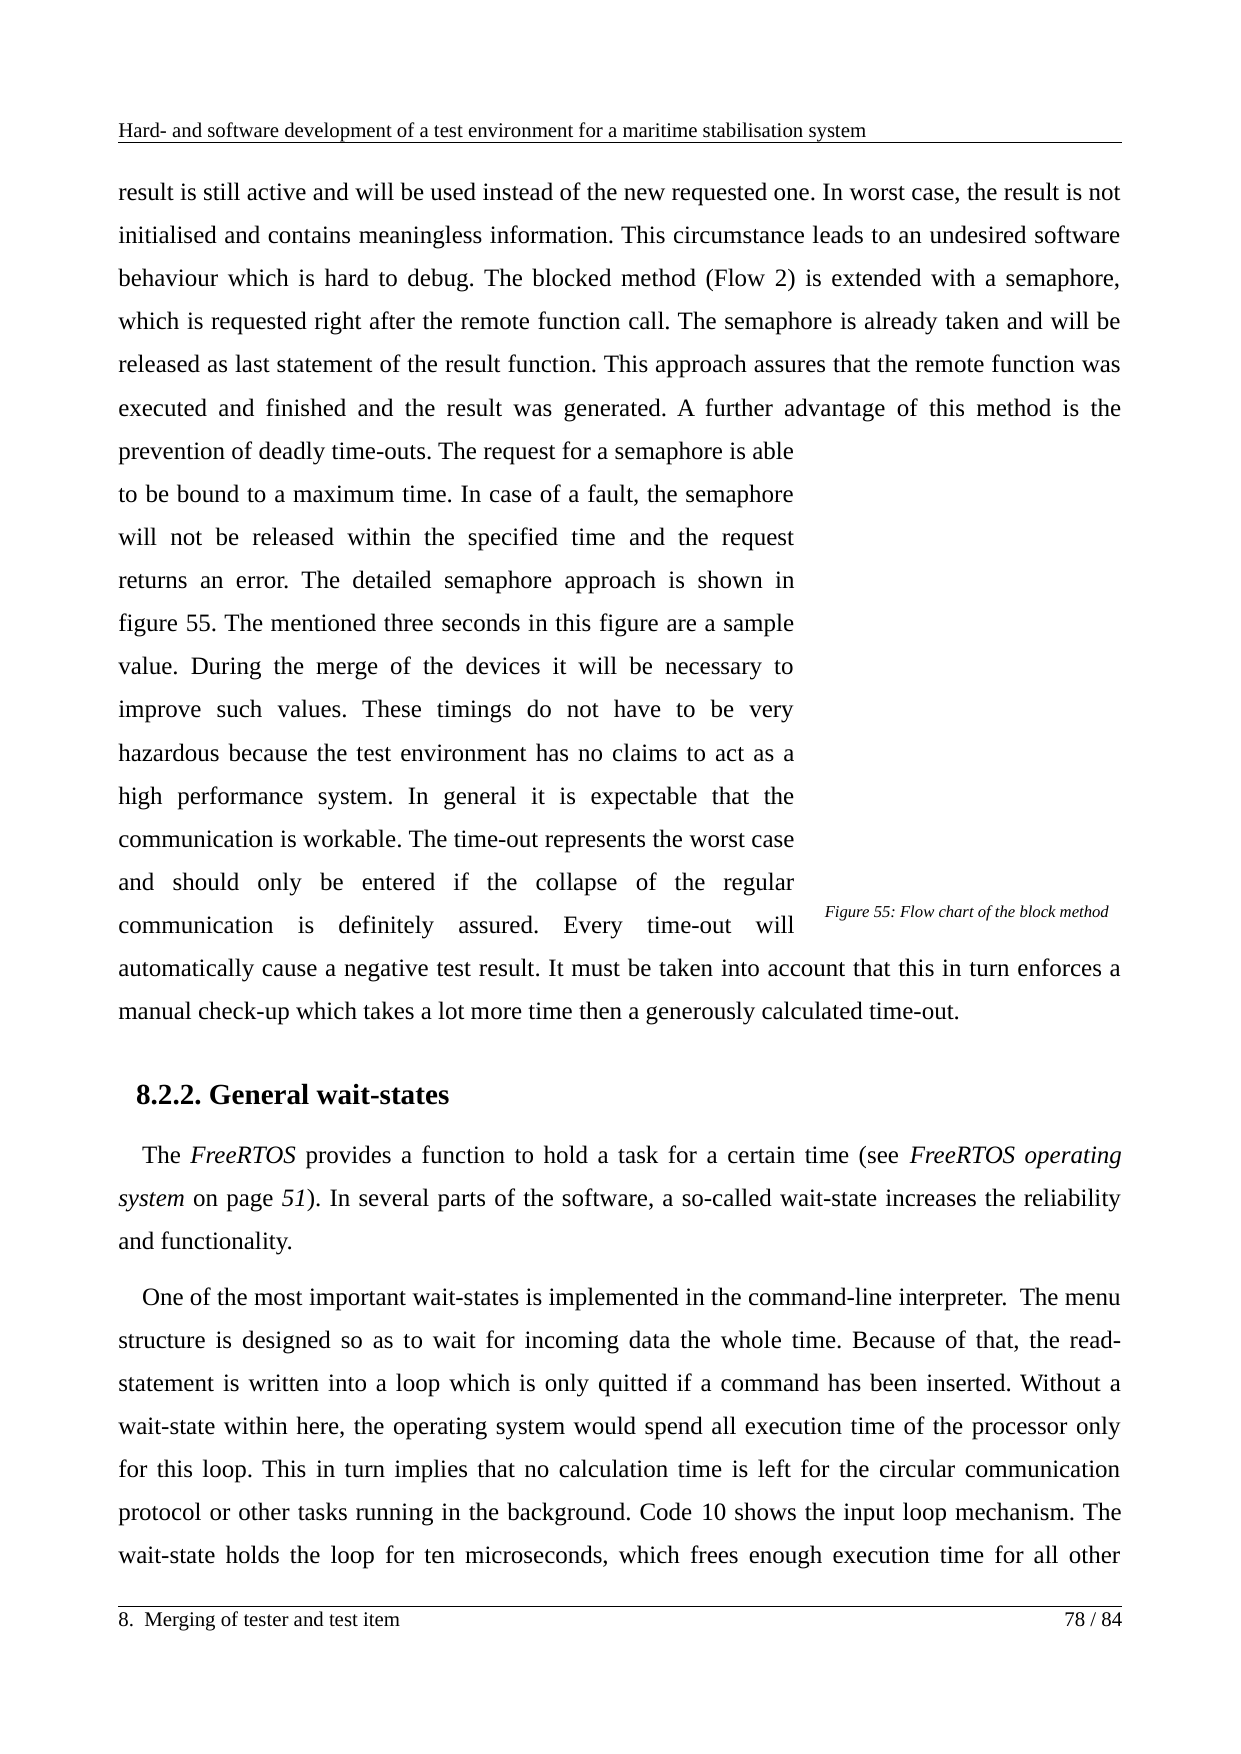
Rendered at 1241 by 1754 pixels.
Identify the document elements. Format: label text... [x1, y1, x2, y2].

text One of the most important wait-states is implemented in the command-line interpreter. The menu structure is designed so as to wait for incoming data the whole time. Because of that, the read-statement is written into a loop which is only quitted if a command has been inserted. Without a wait-state within here, the operating system would spend all execution time of the processor only for this loop. This in turn implies that no calculation time is left for the circular communication protocol or other tasks running in the background. Code 10 shows the input loop mechanism. The wait-state holds the loop for ten microseconds, which frees enough execution time for all other [118, 1282, 1122, 1569]
text The FreeRTOS provides a function to hold a task for a certain time (see FreeRTOS operating system on page 49). In several parts of the software, a so-called wait-state increases the reliability and functionality. [118, 1140, 1122, 1255]
text Figure 55: Flow chart of the block method [824, 484, 1122, 921]
subtitle General wait-states [118, 1077, 1122, 1111]
text result is still active and will be used instead of the new requested one. In worst case, the result is not initialised and contains meaningless information. This circumstance leads to an undesired software behaviour which is hard to debug. The blocked method (Flow 2) is extended with a semaphore, which is requested right after the remote function call. The semaphore is already taken and will be released as last statement of the result function. This approach assures that the remote function was executed and finished and the result was generated. A further advantage of this method is the prevention of deadly time-outs. The request for a semaphore is able to be bound to a maximum time. In case of a fault, the semaphore will not be released within the specified time and the request returns an error. The detailed semaphore approach is shown in figure 55. The mentioned three seconds in this figure are a sample value. During the merge of the devices it will be necessary to improve such values. These timings do not have to be very hazardous because the test environment has no claims to act as a high performance system. In general it is expectable that the communication is workable. The time-out represents the worst case and should only be entered if the collapse of the regular communication is definitely assured. Every time-out will automatically cause a negative test result. It must be taken into account that this in turn enforces a manual check-up which takes a lot more time then a generously calculated time-out. [118, 177, 1122, 1025]
